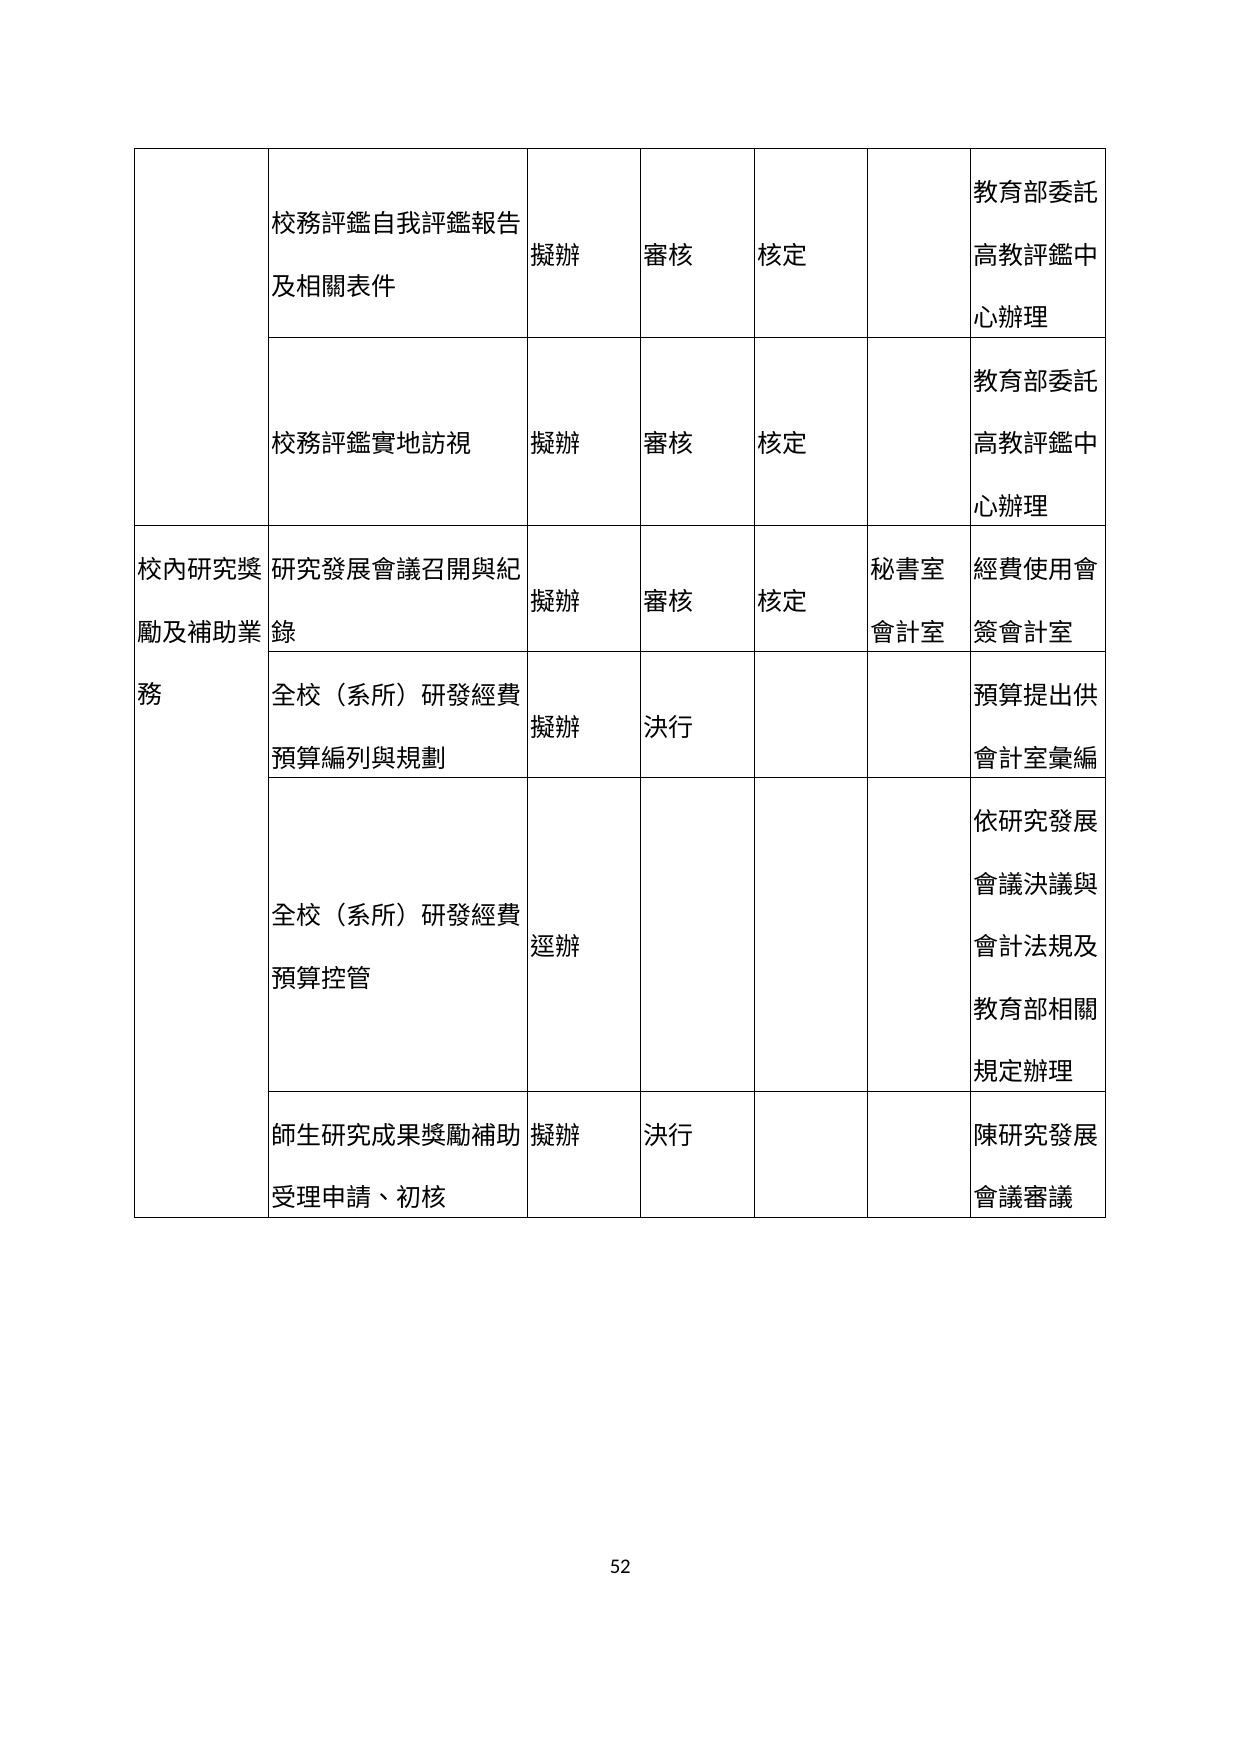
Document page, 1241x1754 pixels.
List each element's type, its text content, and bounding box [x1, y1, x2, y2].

table_cell 秘書室 會計室 [868, 526, 970, 651]
table_cell 全校（系所）研發經費預算編列與規劃 [269, 652, 527, 777]
table_cell 擬辦 [528, 652, 640, 777]
table_cell 核定 [755, 149, 867, 337]
table_cell [755, 652, 867, 777]
table_cell [868, 652, 970, 777]
table_cell [135, 149, 268, 525]
table_cell 教育部委託高教評鑑中心辦理 [971, 149, 1105, 337]
table_cell 審核 [641, 338, 754, 525]
table_cell [868, 338, 970, 525]
table_cell 擬辦 [528, 1092, 640, 1217]
table_cell 核定 [755, 526, 867, 651]
table_cell 擬辦 [528, 526, 640, 651]
table_cell [755, 778, 867, 1091]
table_cell 研究發展會議召開與紀錄 [269, 526, 527, 651]
table_cell [755, 1092, 867, 1217]
table_cell [868, 778, 970, 1091]
table_cell [868, 1092, 970, 1217]
table_cell 逕辦 [528, 778, 640, 1091]
table_cell 校務評鑑實地訪視 [269, 338, 527, 525]
table_cell 預算提出供會計室彙編 [971, 652, 1105, 777]
table_cell 校務評鑑自我評鑑報告及相關表件 [269, 149, 527, 337]
table_cell 依研究發展會議決議與會計法規及教育部相關規定辦理 [971, 778, 1105, 1091]
table_cell [868, 149, 970, 337]
table_cell 決行 [641, 1092, 754, 1217]
table_cell 擬辦 [528, 338, 640, 525]
table_cell [641, 778, 754, 1091]
table_cell 擬辦 [528, 149, 640, 337]
table_cell 校內研究獎勵及補助業務 [135, 526, 268, 1217]
table_cell 全校（系所）研發經費預算控管 [269, 778, 527, 1091]
table_cell 教育部委託高教評鑑中心辦理 [971, 338, 1105, 525]
table_cell 審核 [641, 526, 754, 651]
table_cell 陳研究發展會議審議 [971, 1092, 1105, 1217]
table_cell 師生研究成果獎勵補助受理申請、初核 [269, 1092, 527, 1217]
table_cell 核定 [755, 338, 867, 525]
table_cell 經費使用會簽會計室 [971, 526, 1105, 651]
table_cell 決行 [641, 652, 754, 777]
table_cell 審核 [641, 149, 754, 337]
